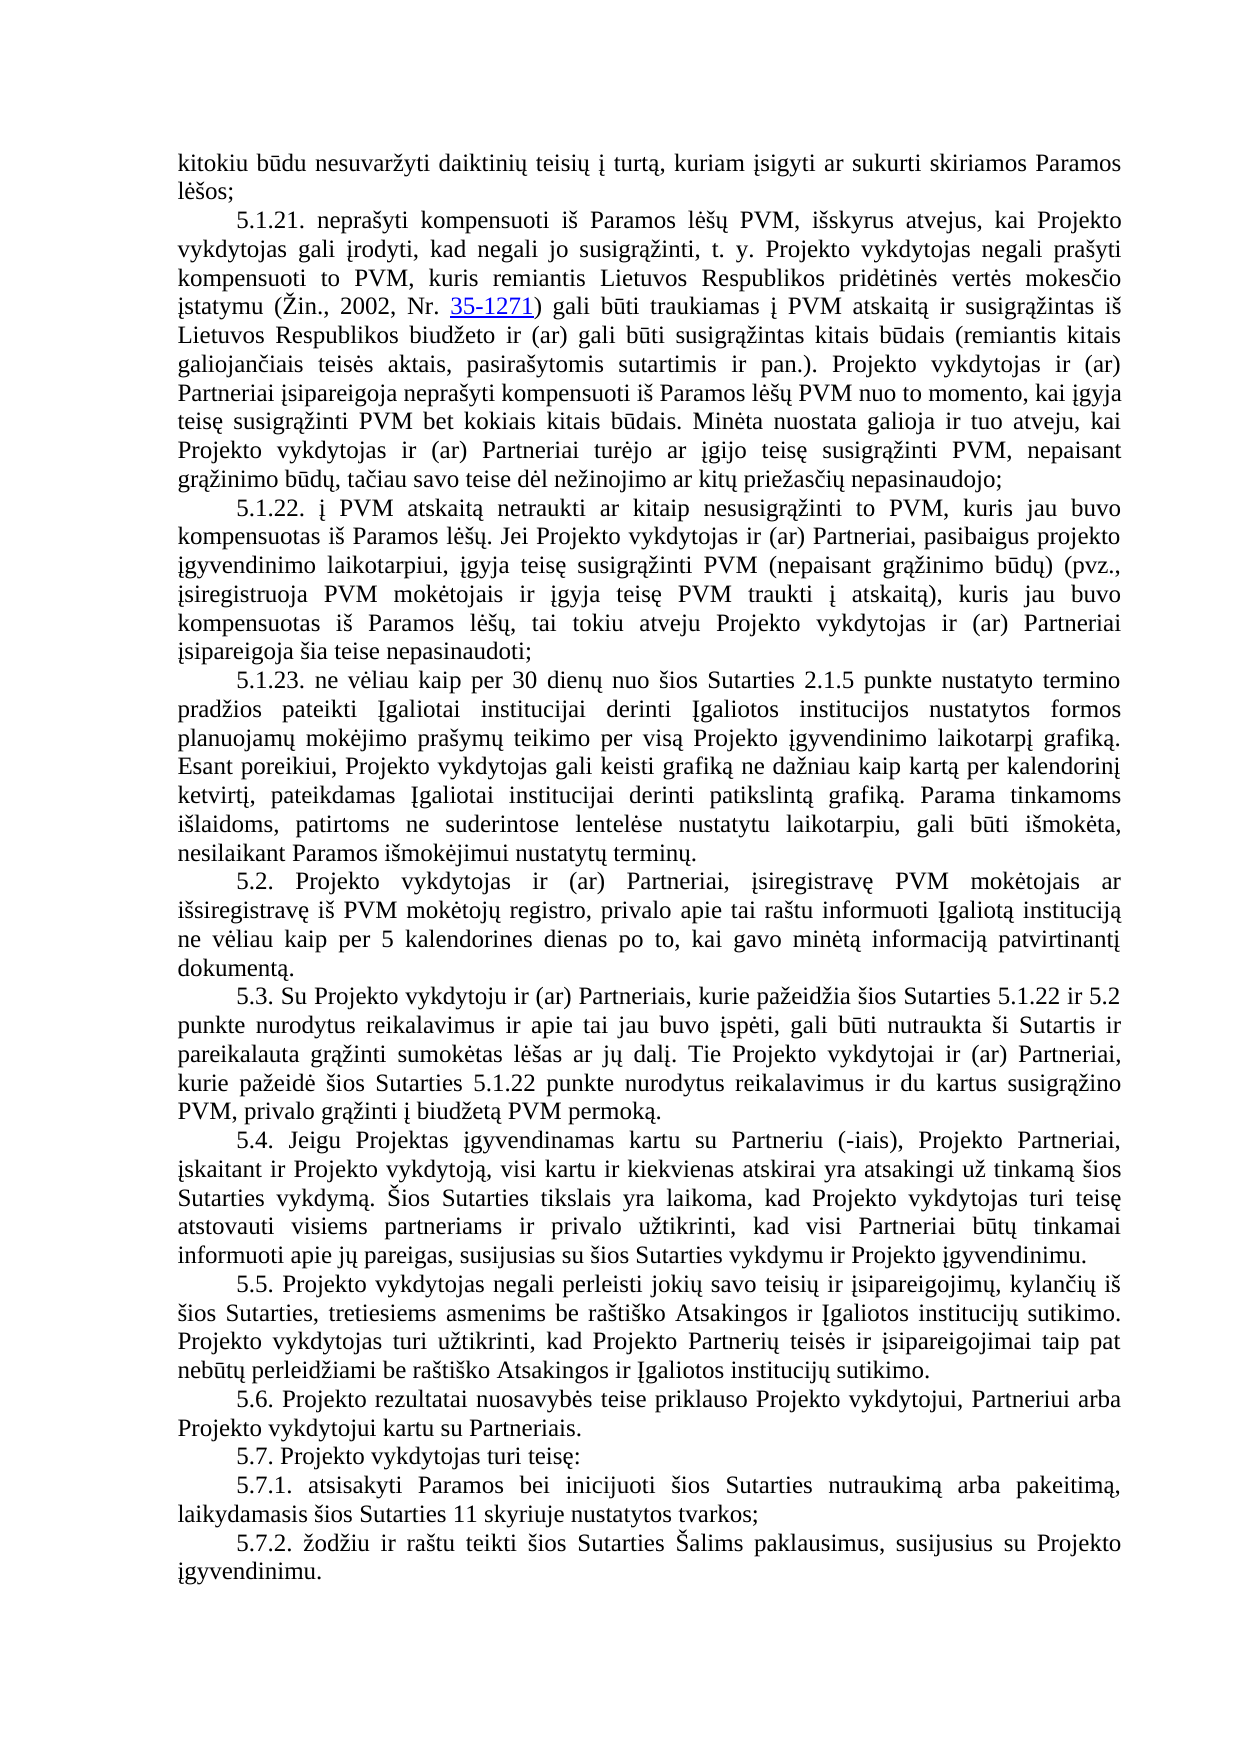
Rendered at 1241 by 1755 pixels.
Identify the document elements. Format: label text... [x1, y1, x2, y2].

text 5.7.2. žodžiu ir raštu teikti šios Sutarties Šalims paklausimus, susijusius su Projekto įgyvendinimu. [177, 1528, 1122, 1585]
text 5.5. Projekto vykdytojas negali perleisti jokių savo teisių ir įsipareigojimų, kylančių iš šios Sutarties, tretiesiems asmenims be raštiško Atsakingos ir Įgaliotos institucijų sutikimo. Projekto vykdytojas turi užtikrinti, kad Projekto Partnerių teisės ir įsipareigojimai taip pat nebūtų perleidžiami be raštiško Atsakingos ir Įgaliotos institucijų sutikimo. [177, 1269, 1122, 1384]
text 5.7.1. atsisakyti Paramos bei inicijuoti šios Sutarties nutraukimą arba pakeitimą, laikydamasis šios Sutarties 11 skyriuje nustatytos tvarkos; [177, 1470, 1122, 1528]
text kitokiu būdu nesuvaržyti daiktinių teisių į turtą, kuriam įsigyti ar sukurti skiriamos Paramos lėšos; [177, 148, 1122, 205]
text 5.2. Projekto vykdytojas ir (ar) Partneriai, įsiregistravę PVM mokėtojais ar išsiregistravę iš PVM mokėtojų registro, privalo apie tai raštu informuoti Įgaliotą instituciją ne vėliau kaip per 5 kalendorines dienas po to, kai gavo minėtą informaciją patvirtinantį dokumentą. [177, 866, 1122, 981]
text 5.6. Projekto rezultatai nuosavybės teise priklauso Projekto vykdytojui, Partneriui arba Projekto vykdytojui kartu su Partneriais. [177, 1384, 1122, 1441]
text 5.1.21. neprašyti kompensuoti iš Paramos lėšų PVM, išskyrus atvejus, kai Projekto vykdytojas gali įrodyti, kad negali jo susigrąžinti, t. y. Projekto vykdytojas negali prašyti kompensuoti to PVM, kuris remiantis Lietuvos Respublikos pridėtinės vertės mokesčio įstatymu (Žin., 2002, Nr. 35-1271) gali būti traukiamas į PVM atskaitą ir susigrąžintas iš Lietuvos Respublikos biudžeto ir (ar) gali būti susigrąžintas kitais būdais (remiantis kitais galiojančiais teisės aktais, pasirašytomis sutartimis ir pan.). Projekto vykdytojas ir (ar) Partneriai įsipareigoja neprašyti kompensuoti iš Paramos lėšų PVM nuo to momento, kai įgyja teisę susigrąžinti PVM bet kokiais kitais būdais. Minėta nuostata galioja ir tuo atveju, kai Projekto vykdytojas ir (ar) Partneriai turėjo ar įgijo teisę susigrąžinti PVM, nepaisant grąžinimo būdų, tačiau savo teise dėl nežinojimo ar kitų priežasčių nepasinaudojo; [177, 205, 1122, 493]
text 5.4. Jeigu Projektas įgyvendinamas kartu su Partneriu (-iais), Projekto Partneriai, įskaitant ir Projekto vykdytoją, visi kartu ir kiekvienas atskirai yra atsakingi už tinkamą šios Sutarties vykdymą. Šios Sutarties tikslais yra laikoma, kad Projekto vykdytojas turi teisę atstovauti visiems partneriams ir privalo užtikrinti, kad visi Partneriai būtų tinkamai informuoti apie jų pareigas, susijusias su šios Sutarties vykdymu ir Projekto įgyvendinimu. [177, 1125, 1122, 1269]
text 5.7. Projekto vykdytojas turi teisę: [177, 1441, 1122, 1470]
text 5.1.22. į PVM atskaitą netraukti ar kitaip nesusigrąžinti to PVM, kuris jau buvo kompensuotas iš Paramos lėšų. Jei Projekto vykdytojas ir (ar) Partneriai, pasibaigus projekto įgyvendinimo laikotarpiui, įgyja teisę susigrąžinti PVM (nepaisant grąžinimo būdų) (pvz., įsiregistruoja PVM mokėtojais ir įgyja teisę PVM traukti į atskaitą), kuris jau buvo kompensuotas iš Paramos lėšų, tai tokiu atveju Projekto vykdytojas ir (ar) Partneriai įsipareigoja šia teise nepasinaudoti; [177, 493, 1122, 665]
text 5.1.23. ne vėliau kaip per 30 dienų nuo šios Sutarties 2.1.5 punkte nustatyto termino pradžios pateikti Įgaliotai institucijai derinti Įgaliotos institucijos nustatytos formos planuojamų mokėjimo prašymų teikimo per visą Projekto įgyvendinimo laikotarpį grafiką. Esant poreikiui, Projekto vykdytojas gali keisti grafiką ne dažniau kaip kartą per kalendorinį ketvirtį, pateikdamas Įgaliotai institucijai derinti patikslintą grafiką. Parama tinkamoms išlaidoms, patirtoms ne suderintose lentelėse nustatytu laikotarpiu, gali būti išmokėta, nesilaikant Paramos išmokėjimui nustatytų terminų. [177, 665, 1122, 866]
text 5.3. Su Projekto vykdytoju ir (ar) Partneriais, kurie pažeidžia šios Sutarties 5.1.22 ir 5.2 punkte nurodytus reikalavimus ir apie tai jau buvo įspėti, gali būti nutraukta ši Sutartis ir pareikalauta grąžinti sumokėtas lėšas ar jų dalį. Tie Projekto vykdytojai ir (ar) Partneriai, kurie pažeidė šios Sutarties 5.1.22 punkte nurodytus reikalavimus ir du kartus susigrąžino PVM, privalo grąžinti į biudžetą PVM permoką. [177, 981, 1122, 1125]
